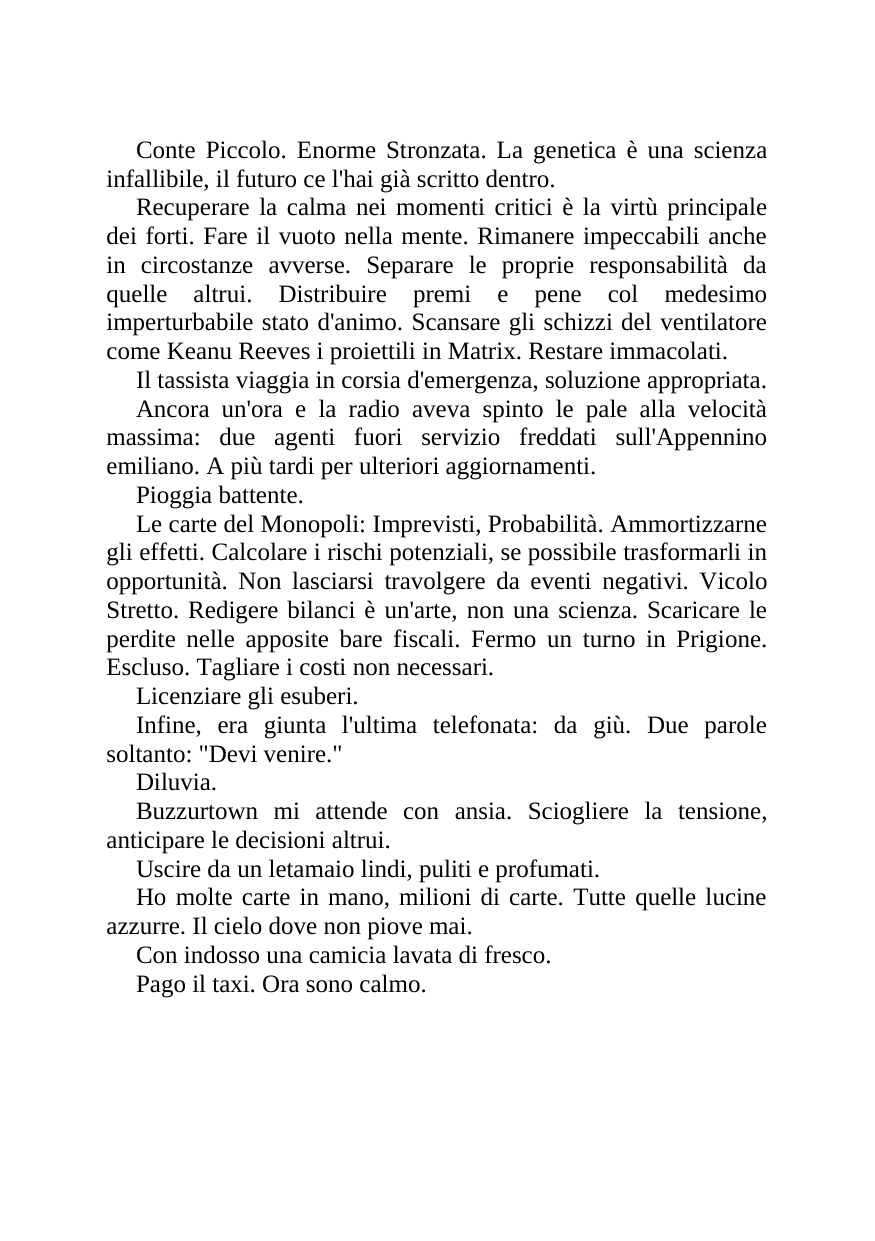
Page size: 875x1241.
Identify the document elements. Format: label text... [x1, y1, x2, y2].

text Diluvia. [106, 767, 768, 796]
text Il tassista viaggia in corsia d'emergenza, soluzione appropriata. [106, 365, 768, 394]
text Pioggia battente. [106, 480, 768, 509]
text Le carte del Monopoli: Imprevisti, Probabilità. Ammortizzarne gli effetti. Calcolare i rischi potenziali, se possibile trasformarli in opportunità. Non lasciarsi travolgere da eventi negativi. Vicolo Stretto. Redigere bilanci è un'arte, non una scienza. Scaricare le perdite nelle apposite bare fiscali. Fermo un turno in Prigione. Escluso. Tagliare i costi non necessari. [106, 509, 768, 681]
text Infine, era giunta l'ultima telefonata: da giù. Due parole soltanto: "Devi venire." [106, 710, 768, 767]
text Pago il taxi. Ora sono calmo. [106, 969, 768, 997]
text Buzzurtown mi attende con ansia. Sciogliere la tensione, anticipare le decisioni altrui. [106, 796, 768, 854]
text Ancora un'ora e la radio aveva spinto le pale alla velocità massima: due agenti fuori servizio freddati sull'Appennino emiliano. A più tardi per ulteriori aggiornamenti. [106, 394, 768, 480]
text Conte Piccolo. Enorme Stronzata. La genetica è una scienza infallibile, il futuro ce l'hai già scritto dentro. [106, 135, 768, 192]
text Con indosso una camicia lavata di fresco. [106, 940, 768, 969]
text Recuperare la calma nei momenti critici è la virtù principale dei forti. Fare il vuoto nella mente. Rimanere impeccabili anche in circostanze avverse. Separare le proprie responsabilità da quelle altrui. Distribuire premi e pene col medesimo imperturbabile stato d'animo. Scansare gli schizzi del ventilatore come Keanu Reeves i proiettili in Matrix. Restare immacolati. [106, 192, 768, 365]
text Uscire da un letamaio lindi, puliti e profumati. [106, 854, 768, 882]
text Licenziare gli esuberi. [106, 681, 768, 710]
text Ho molte carte in mano, milioni di carte. Tutte quelle lucine azzurre. Il cielo dove non piove mai. [106, 882, 768, 940]
